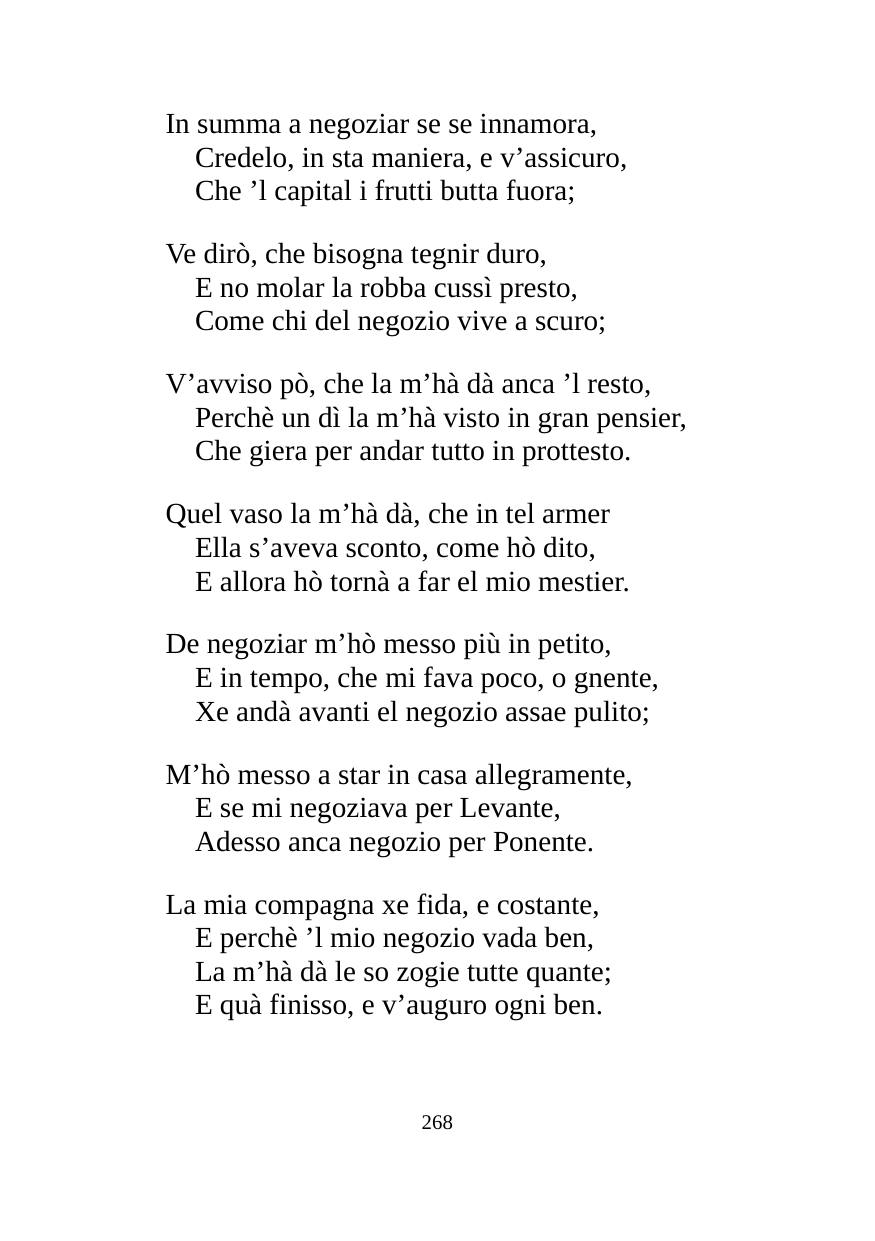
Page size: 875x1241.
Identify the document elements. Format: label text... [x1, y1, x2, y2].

text V’avviso pò, che la m’hà dà anca ’l resto, Perchè un dì la m’hà visto in gran pensier, Che giera per andar tutto in prottesto. [165, 366, 768, 467]
text Ve dirò, che bisogna tegnir duro, E no molar la robba cussì presto, Come chi del negozio vive a scuro; [165, 236, 768, 337]
text Quel vaso la m’hà dà, che in tel armer Ella s’aveva sconto, come hò dito, E allora hò tornà a far el mio mestier. [165, 497, 768, 597]
text In summa a negoziar se se innamora, Credelo, in sta maniera, e v’assicuro, Che ’l capital i frutti butta fuora; [165, 106, 768, 207]
text M’hò messo a star in casa allegramente, E se mi negoziava per Levante, Adesso anca negozio per Ponente. [165, 757, 768, 857]
text De negoziar m’hò messo più in petito, E in tempo, che mi fava poco, o gnente, Xe andà avanti el negozio assae pulito; [165, 627, 768, 727]
text La mia compagna xe fida, e costante, E perchè ’l mio negozio vada ben, La m’hà dà le so zogie tutte quante; E quà finisso, e v’auguro ogni ben. [165, 887, 768, 1021]
